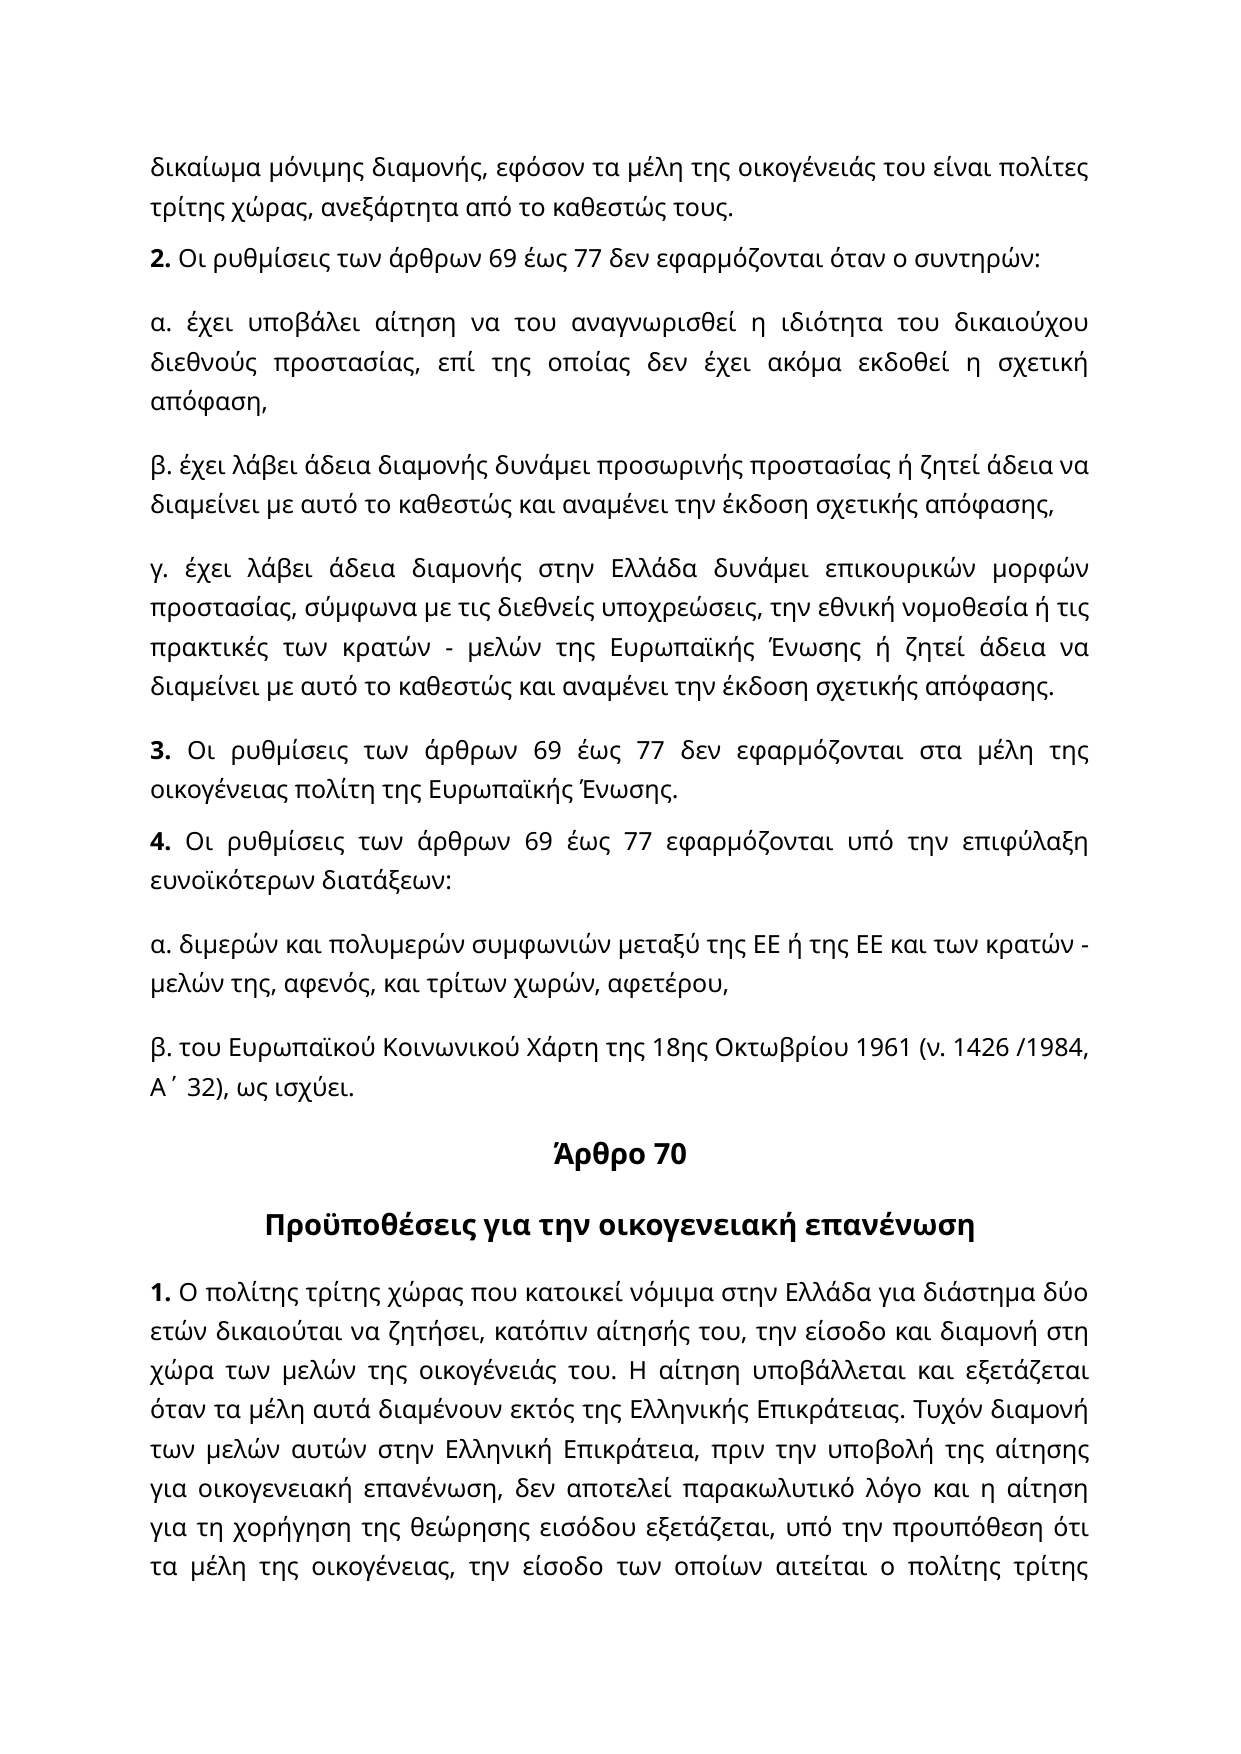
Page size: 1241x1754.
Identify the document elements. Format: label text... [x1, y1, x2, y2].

text β. έχει λάβει άδεια διαμονής δυνάμει προσωρινής προστασίας ή ζητεί άδεια να διαμείνει με αυτό το καθεστώς και αναμένει την έκδοση σχετικής απόφασης, [150, 447, 1090, 521]
text 2. Οι ρυθμίσεις των άρθρων 69 έως 77 δεν εφαρμόζονται όταν ο συντηρών: [150, 241, 1090, 275]
text 4. Οι ρυθμίσεις των άρθρων 69 έως 77 εφαρμόζονται υπό την επιφύλαξη ευνοϊκότερων διατάξεων: [150, 823, 1090, 897]
text 3. Οι ρυθμίσεις των άρθρων 69 έως 77 δεν εφαρμόζονται στα μέλη της οικογένειας πολίτη της Ευρωπαϊκής Ένωσης. [150, 732, 1090, 806]
text 1. Ο πολίτης τρίτης χώρας που κατοικεί νόμιμα στην Ελλάδα για διάστημα δύο ετών δικαιούται να ζητήσει, κατόπιν αίτησής του, την είσοδο και διαμονή στη χώρα των μελών της οικογένειάς του. Η αίτηση υποβάλλεται και εξετάζεται όταν τα μέλη αυτά διαμένουν εκτός της Ελληνικής Επικράτειας. Τυχόν διαμονή των μελών αυτών στην Ελληνική Επικράτεια, πριν την υποβολή της αίτησης για οικογενειακή επανένωση, δεν αποτελεί παρακωλυτικό λόγο και η αίτηση για τη χορήγηση της θεώρησης εισόδου εξετάζεται, υπό την προυπόθεση ότι τα μέλη της οικογένειας, την είσοδο των οποίων αιτείται ο πολίτης τρίτης [150, 1274, 1090, 1583]
text γ. έχει λάβει άδεια διαμονής στην Ελλάδα δυνάμει επικουρικών μορφών προστασίας, σύμφωνα με τις διεθνείς υποχρεώσεις, την εθνική νομοθεσία ή τις πρακτικές των κρατών - μελών της Ευρωπαϊκής Ένωσης ή ζητεί άδεια να διαμείνει με αυτό το καθεστώς και αναμένει την έκδοση σχετικής απόφασης. [150, 551, 1090, 702]
text α. διμερών και πολυμερών συμφωνιών μεταξύ της ΕΕ ή της ΕΕ και των κρατών - μελών της, αφενός, και τρίτων χωρών, αφετέρου, [150, 927, 1090, 1000]
text δικαίωμα μόνιμης διαμονής, εφόσον τα μέλη της οικογένειάς του είναι πολίτες τρίτης χώρας, ανεξάρτητα από το καθεστώς τους. [150, 150, 1090, 223]
subtitle Προϋποθέσεις για την οικογενειακή επανένωση [150, 1204, 1090, 1244]
subtitle Άρθρο 70 [150, 1133, 1090, 1173]
text α. έχει υποβάλει αίτηση να του αναγνωρισθεί η ιδιότητα του δικαιούχου διεθνούς προστασίας, επί της οποίας δεν έχει ακόμα εκδοθεί η σχετική απόφαση, [150, 305, 1090, 417]
text β. του Ευρωπαϊκού Κοινωνικού Χάρτη της 18ης Οκτωβρίου 1961 (ν. 1426 /1984, Α΄ 32), ως ισχύει. [150, 1030, 1090, 1103]
